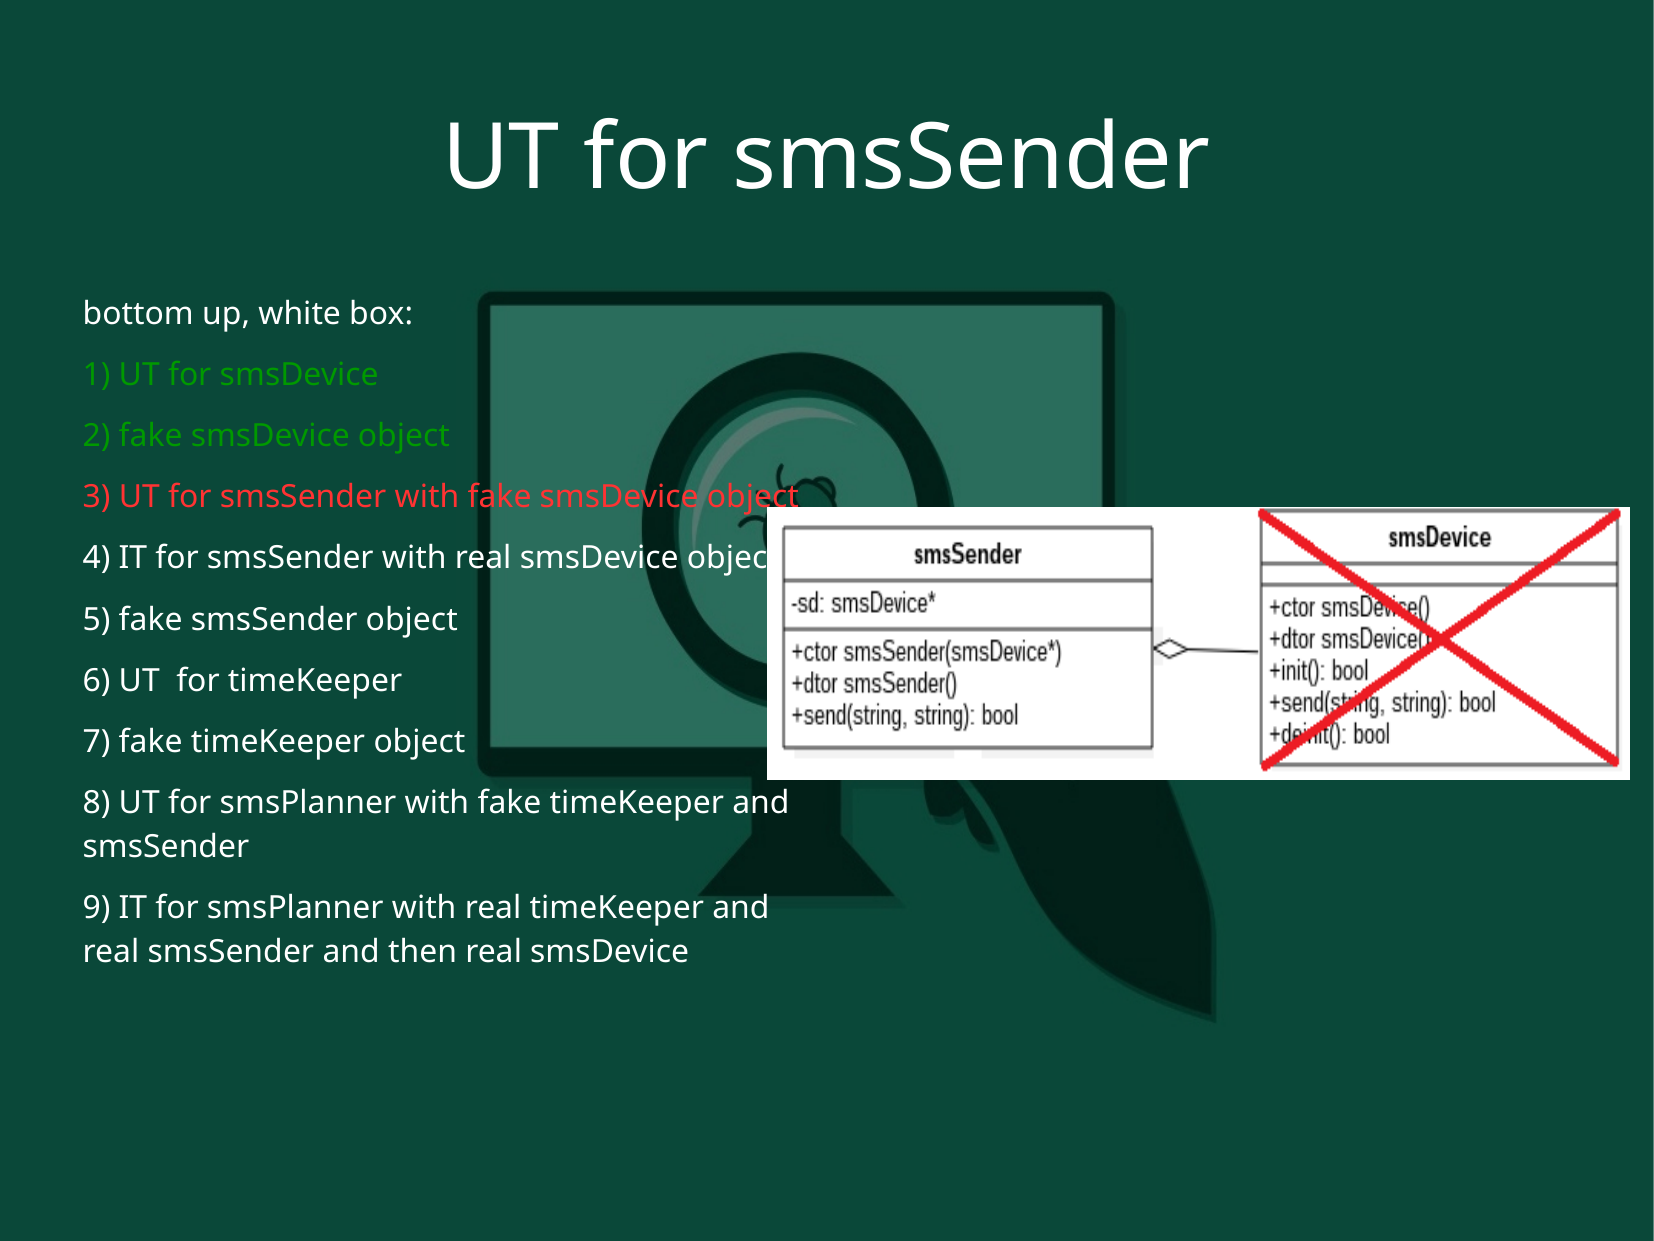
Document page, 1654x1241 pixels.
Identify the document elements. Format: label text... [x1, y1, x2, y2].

picture [0, 0, 1654, 1241]
list bottom up, white box: 1) UT for smsDevice 2) fake smsDevice object 3) UT for smsSender with fake smsDevice object 4) IT for smsSender with real smsDevice object 5) fake smsSender object 6) UT for timeKeeper 7) fake timeKeeper object 8) UT for smsPlanner with fake timeKeeper and smsSender 9) IT for smsPlanner with real timeKeeper and real smsSender and then real smsDevice [82, 290, 809, 1010]
title UT for smsSender [82, 49, 1571, 257]
